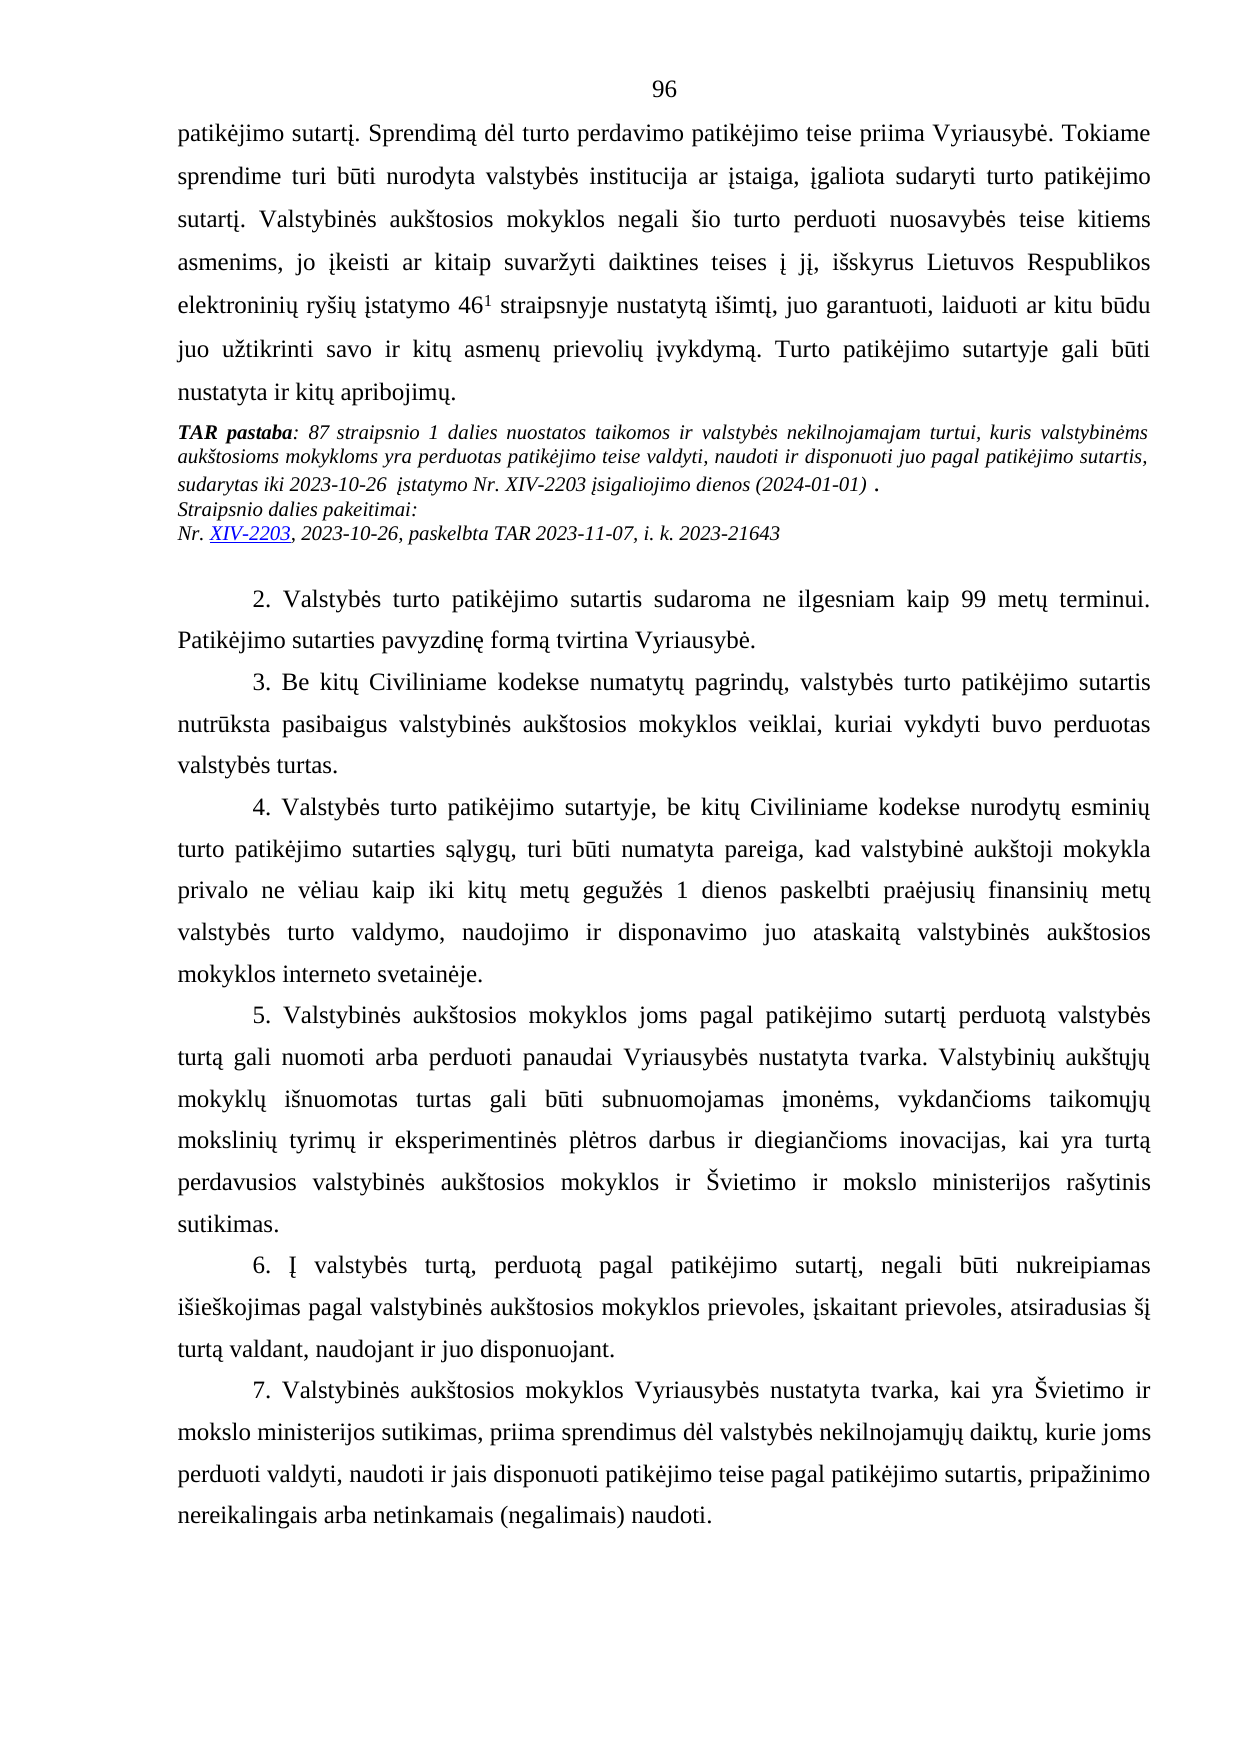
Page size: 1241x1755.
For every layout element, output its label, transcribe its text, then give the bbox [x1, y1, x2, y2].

text Nr. XIV-2203, 2023-10-26, paskelbta TAR 2023-11-07, i. k. 2023-21643 [177, 521, 1152, 545]
text TAR pastaba: 87 straipsnio 1 dalies nuostatos taikomos ir valstybės nekilnojamajam turtui, kuris valstybinėms aukštosioms mokykloms yra perduotas patikėjimo teise valdyti, naudoti ir disponuoti juo pagal patikėjimo sutartis, sudarytas iki 2023-10-26 įstatymo Nr. XIV-2203 įsigaliojimo dienos (2024-01-01) . [177, 420, 1152, 497]
text 6. Į valstybės turtą, perduotą pagal patikėjimo sutartį, negali būti nukreipiamas išieškojimas pagal valstybinės aukštosios mokyklos prievoles, įskaitant prievoles, atsiradusias šį turtą valdant, naudojant ir juo disponuojant. [177, 1240, 1152, 1365]
text 2. Valstybės turto patikėjimo sutartis sudaroma ne ilgesniam kaip 99 metų terminui. Patikėjimo sutarties pavyzdinę formą tvirtina Vyriausybė. [177, 574, 1152, 657]
text 4. Valstybės turto patikėjimo sutartyje, be kitų Civiliniame kodekse nurodytų esminių turto patikėjimo sutarties sąlygų, turi būti numatyta pareiga, kad valstybinė aukštoji mokykla privalo ne vėliau kaip iki kitų metų gegužės 1 dienos paskelbti praėjusių finansinių metų valstybės turto valdymo, naudojimo ir disponavimo juo ataskaitą valstybinės aukštosios mokyklos interneto svetainėje. [177, 782, 1152, 990]
text patikėjimo sutartį. Sprendimą dėl turto perdavimo patikėjimo teise priima Vyriausybė. Tokiame sprendime turi būti nurodyta valstybės institucija ar įstaiga, įgaliota sudaryti turto patikėjimo sutartį. Valstybinės aukštosios mokyklos negali šio turto perduoti nuosavybės teise kitiems asmenims, jo įkeisti ar kitaip suvaržyti daiktines teises į jį, išskyrus Lietuvos Respublikos elektroninių ryšių įstatymo 461 straipsnyje nustatytą išimtį, juo garantuoti, laiduoti ar kitu būdu juo užtikrinti savo ir kitų asmenų prievolių įvykdymą. Turto patikėjimo sutartyje gali būti nustatyta ir kitų apribojimų. [177, 118, 1152, 406]
text 5. Valstybinės aukštosios mokyklos joms pagal patikėjimo sutartį perduotą valstybės turtą gali nuomoti arba perduoti panaudai Vyriausybės nustatyta tvarka. Valstybinių aukštųjų mokyklų išnuomotas turtas gali būti subnuomojamas įmonėms, vykdančioms taikomųjų mokslinių tyrimų ir eksperimentinės plėtros darbus ir diegiančioms inovacijas, kai yra turtą perdavusios valstybinės aukštosios mokyklos ir Švietimo ir mokslo ministerijos rašytinis sutikimas. [177, 990, 1152, 1240]
text Straipsnio dalies pakeitimai: [177, 497, 1152, 521]
text 3. Be kitų Civiliniame kodekse numatytų pagrindų, valstybės turto patikėjimo sutartis nutrūksta pasibaigus valstybinės aukštosios mokyklos veiklai, kuriai vykdyti buvo perduotas valstybės turtas. [177, 657, 1152, 782]
text 7. Valstybinės aukštosios mokyklos Vyriausybės nustatyta tvarka, kai yra Švietimo ir mokslo ministerijos sutikimas, priima sprendimus dėl valstybės nekilnojamųjų daiktų, kurie joms perduoti valdyti, naudoti ir jais disponuoti patikėjimo teise pagal patikėjimo sutartis, pripažinimo nereikalingais arba netinkamais (negalimais) naudoti. [177, 1365, 1152, 1532]
